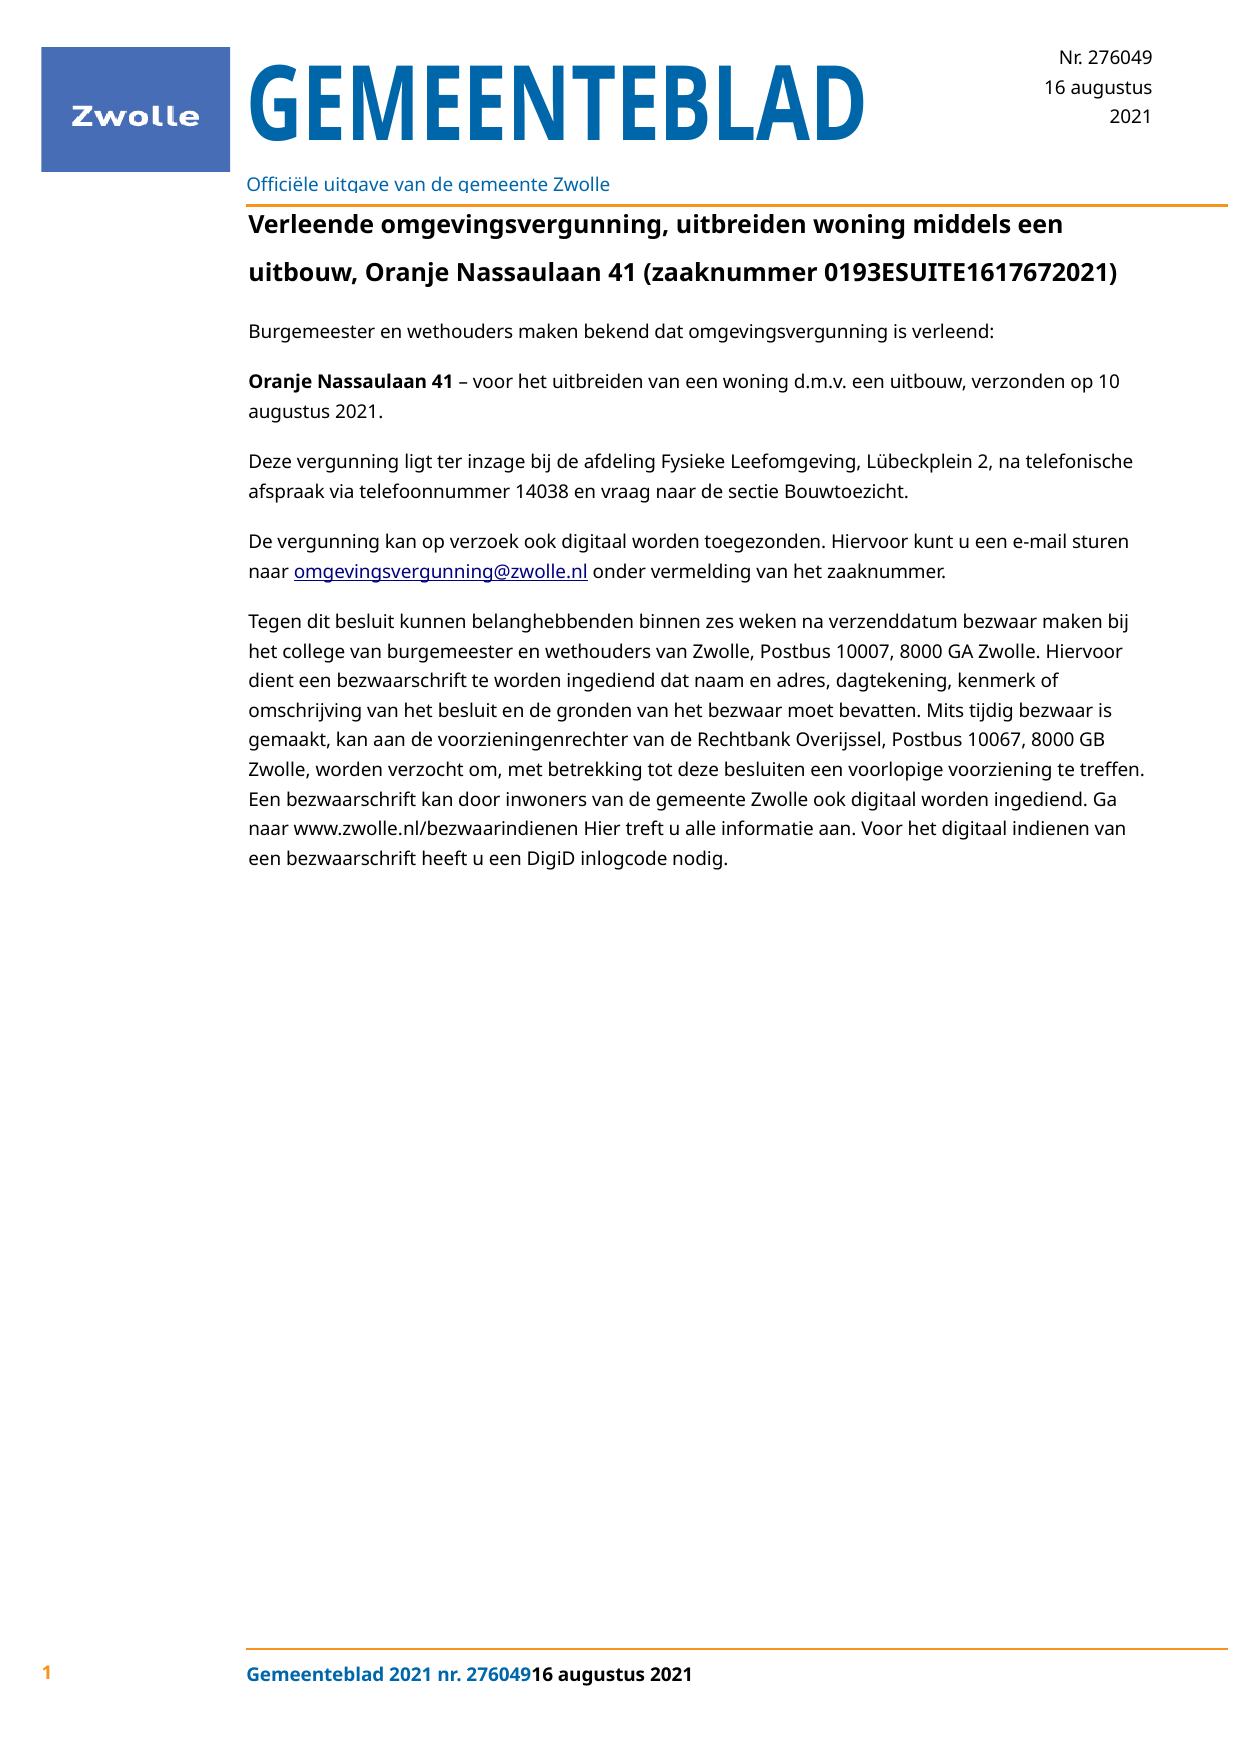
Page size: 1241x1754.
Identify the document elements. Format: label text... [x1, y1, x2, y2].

text Tegen dit besluit kunnen belanghebbenden binnen zes weken na verzenddatum bezwaar maken bij het college van burgemeester en wethouders van Zwolle, Postbus 10007, 8000 GA Zwolle. Hiervoor dient een bezwaarschrift te worden ingediend dat naam en adres, dagtekening, kenmerk of omschrijving van het besluit en de gronden van het bezwaar moet bevatten. Mits tijdig bezwaar is gemaakt, kan aan de voorzieningenrechter van de Rechtbank Overijssel, Postbus 10067, 8000 GB Zwolle, worden verzocht om, met betrekking tot deze besluiten een voorlopige voorziening te treffen. Een bezwaarschrift kan door inwoners van de gemeente Zwolle ook digitaal worden ingediend. Ga naar www.zwolle.nl/bezwaarindienen Hier treft u alle informatie aan. Voor het digitaal indienen van een bezwaarschrift heeft u een DigiD inlogcode nodig. [248, 608, 1152, 871]
text Verleende omgevingsvergunning, uitbreiden woning middels een uitbouw, Oranje Nassaulaan 41 (zaaknummer 0193ESUITE1617672021) [248, 207, 1152, 288]
text De vergunning kan op verzoek ook digitaal worden toegezonden. Hiervoor kunt u een e-mail sturen naar omgevingsvergunning@zwolle.nl onder vermelding van het zaaknummer. [248, 528, 1152, 584]
text Oranje Nassaulaan 41 – voor het uitbreiden van een woning d.m.v. een uitbouw, verzonden op 10 augustus 2021. [248, 368, 1152, 424]
text Deze vergunning ligt ter inzage bij de afdeling Fysieke Leefomgeving, Lübeckplein 2, na telefonische afspraak via telefoonnummer 14038 en vraag naar de sectie Bouwtoezicht. [248, 448, 1152, 504]
text Burgemeester en wethouders maken bekend dat omgevingsvergunning is verleend: [248, 318, 1152, 344]
picture [41, 47, 231, 172]
